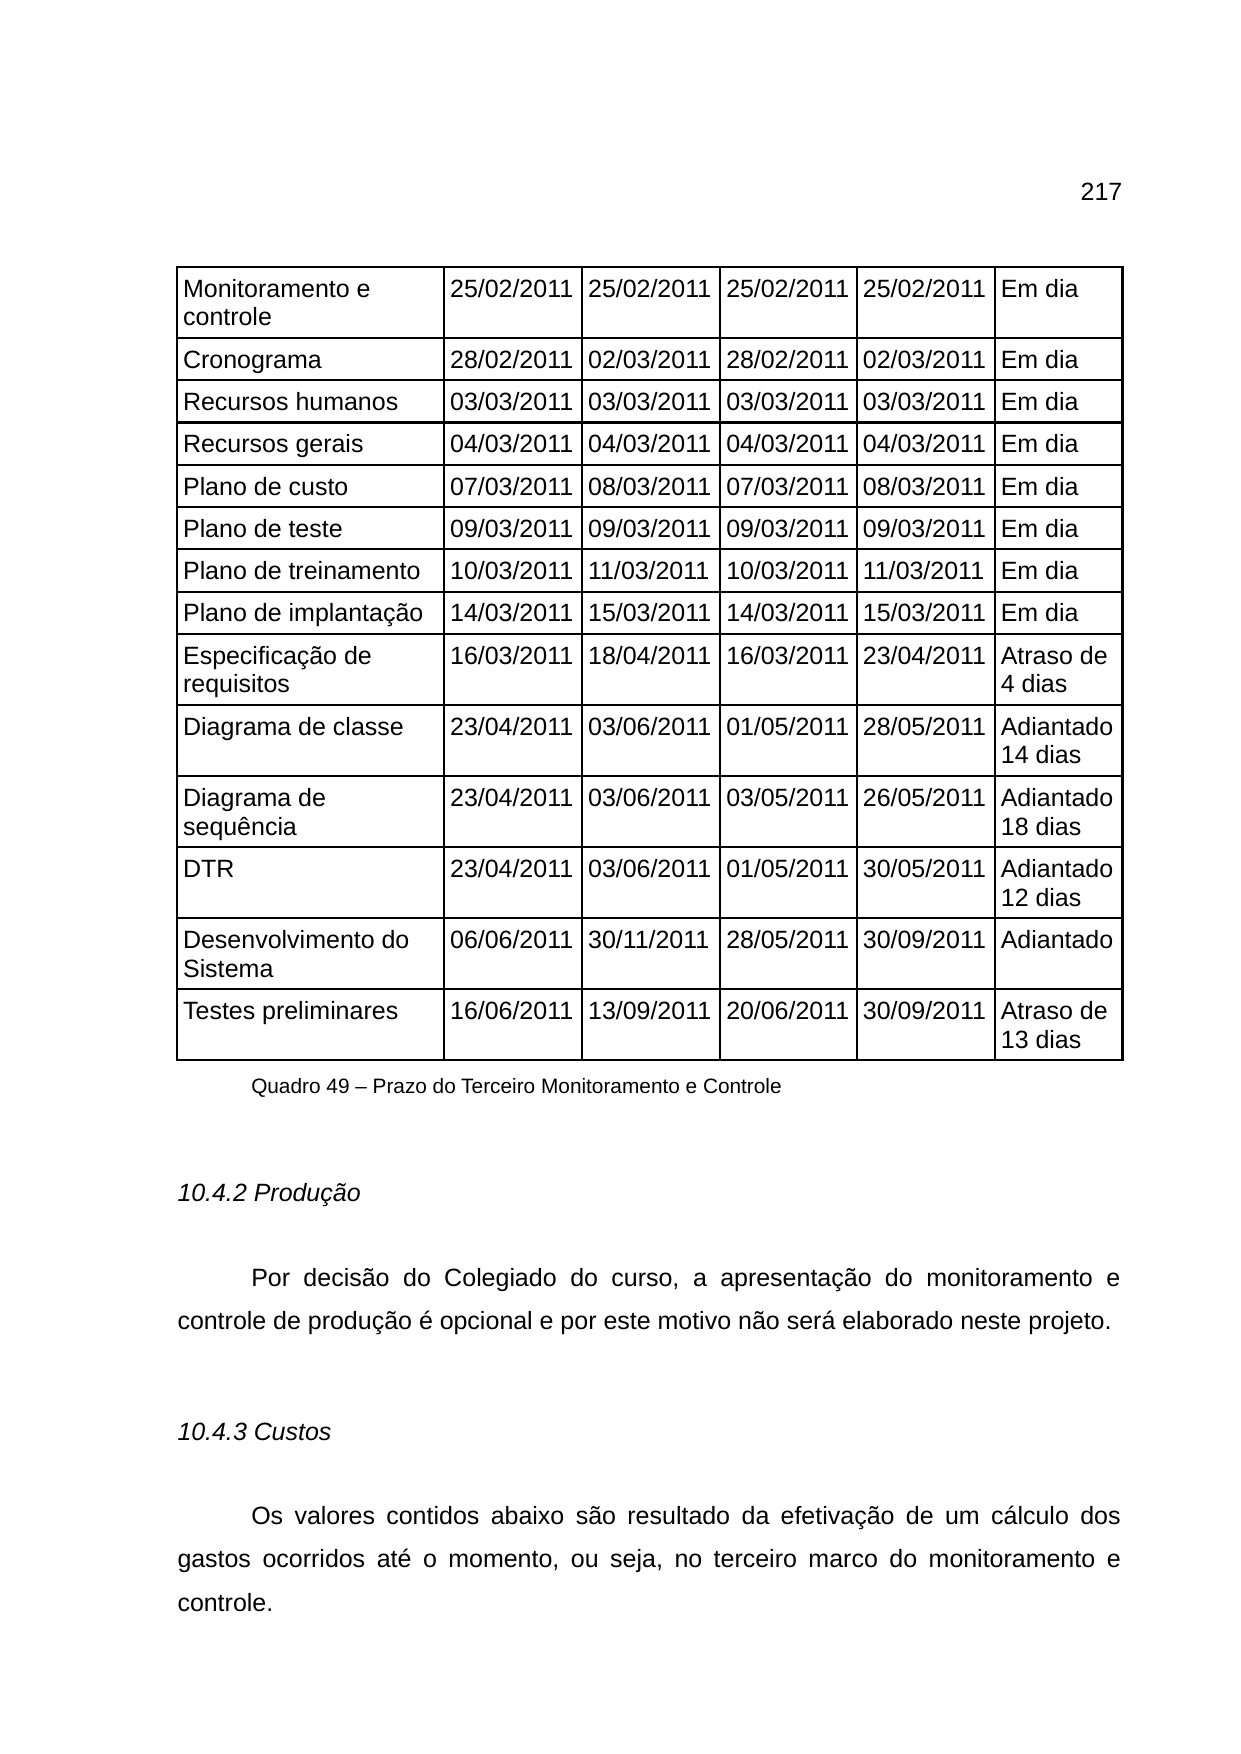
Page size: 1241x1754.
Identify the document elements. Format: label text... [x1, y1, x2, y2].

table_cell 30/05/2011 [858, 848, 994, 917]
table_cell 09/03/2011 [583, 508, 719, 548]
table_cell 10/03/2011 [721, 550, 856, 591]
table_cell 04/03/2011 [445, 424, 581, 464]
table_cell Cronograma [178, 339, 443, 379]
table_cell 23/04/2011 [445, 848, 581, 917]
table_cell Em dia [996, 424, 1121, 464]
table_cell Plano de treinamento [178, 550, 443, 591]
table_cell Diagrama de classe [178, 706, 443, 775]
table_cell 26/05/2011 [858, 777, 994, 846]
table_cell Em dia [996, 381, 1121, 421]
subtitle 10.4.3 Custos [177, 1417, 1122, 1446]
table_cell Plano de custo [178, 466, 443, 506]
table_cell 28/02/2011 [721, 339, 856, 379]
table_cell Recursos gerais [178, 424, 443, 464]
table_cell 02/03/2011 [583, 339, 719, 379]
text Por decisão do Colegiado do curso, a apresentação do monitoramento e controle de produção é opcional e por este motivo não será elaborado neste projeto. [177, 1263, 1122, 1334]
table_cell 14/03/2011 [445, 593, 581, 633]
table_cell 03/03/2011 [583, 381, 719, 421]
table_cell 23/04/2011 [445, 777, 581, 846]
table_cell 30/11/2011 [583, 919, 719, 988]
table_cell 28/02/2011 [445, 339, 581, 379]
table_cell 07/03/2011 [445, 466, 581, 506]
table_cell 03/06/2011 [583, 706, 719, 775]
table_cell 09/03/2011 [445, 508, 581, 548]
table_cell 15/03/2011 [583, 593, 719, 633]
table_cell Recursos humanos [178, 381, 443, 421]
table_cell 30/09/2011 [858, 919, 994, 988]
table_cell 09/03/2011 [858, 508, 994, 548]
table_cell 23/04/2011 [858, 635, 994, 704]
table_cell 14/03/2011 [721, 593, 856, 633]
table_cell 25/02/2011 [858, 268, 994, 337]
table_cell 06/06/2011 [445, 919, 581, 988]
table_cell Em dia [996, 466, 1121, 506]
table_cell 13/09/2011 [583, 990, 719, 1059]
table_cell 16/03/2011 [721, 635, 856, 704]
table_cell Em dia [996, 268, 1121, 337]
table_cell 28/05/2011 [721, 919, 856, 988]
table_cell 07/03/2011 [721, 466, 856, 506]
table_cell 03/06/2011 [583, 848, 719, 917]
table_cell Atraso de 4 dias [996, 635, 1121, 704]
table_cell 01/05/2011 [721, 706, 856, 775]
table_cell 08/03/2011 [583, 466, 719, 506]
table_cell Plano de teste [178, 508, 443, 548]
table_cell 02/03/2011 [858, 339, 994, 379]
table_cell Adiantado [996, 919, 1121, 988]
table_cell 11/03/2011 [583, 550, 719, 591]
subtitle 10.4.2 Produção [177, 1178, 1122, 1207]
text Quadro 49 – Prazo do Terceiro Monitoramento e Controle [177, 1074, 1122, 1098]
table_cell 04/03/2011 [721, 424, 856, 464]
table_cell Diagrama de sequência [178, 777, 443, 846]
table_cell 28/05/2011 [858, 706, 994, 775]
table_cell 25/02/2011 [583, 268, 719, 337]
table_cell Em dia [996, 593, 1121, 633]
table_cell Adiantado 12 dias [996, 848, 1121, 917]
table_cell 10/03/2011 [445, 550, 581, 591]
table_cell 23/04/2011 [445, 706, 581, 775]
table_cell 15/03/2011 [858, 593, 994, 633]
table_cell 08/03/2011 [858, 466, 994, 506]
table_cell Especificação de requisitos [178, 635, 443, 704]
table_cell Atraso de 13 dias [996, 990, 1121, 1059]
table_cell 11/03/2011 [858, 550, 994, 591]
table_cell Adiantado 14 dias [996, 706, 1121, 775]
table_cell 03/03/2011 [721, 381, 856, 421]
table_cell 09/03/2011 [721, 508, 856, 548]
table_cell 18/04/2011 [583, 635, 719, 704]
text Os valores contidos abaixo são resultado da efetivação de um cálculo dos gastos ocorridos até o momento, ou seja, no terceiro marco do monitoramento e controle. [177, 1501, 1122, 1616]
table_cell 03/03/2011 [445, 381, 581, 421]
table_cell Plano de implantação [178, 593, 443, 633]
table_cell Adiantado 18 dias [996, 777, 1121, 846]
table_cell Em dia [996, 550, 1121, 591]
table_cell 04/03/2011 [858, 424, 994, 464]
table_cell 01/05/2011 [721, 848, 856, 917]
table_cell 04/03/2011 [583, 424, 719, 464]
table_cell DTR [178, 848, 443, 917]
table_cell 16/03/2011 [445, 635, 581, 704]
table_cell Em dia [996, 508, 1121, 548]
table_cell Testes preliminares [178, 990, 443, 1059]
table_cell Em dia [996, 339, 1121, 379]
table_cell 30/09/2011 [858, 990, 994, 1059]
table_cell Desenvolvimento do Sistema [178, 919, 443, 988]
table_cell 25/02/2011 [445, 268, 581, 337]
table_cell 25/02/2011 [721, 268, 856, 337]
table_cell 03/05/2011 [721, 777, 856, 846]
table_cell 20/06/2011 [721, 990, 856, 1059]
table_cell 16/06/2011 [445, 990, 581, 1059]
table_cell 03/06/2011 [583, 777, 719, 846]
table_cell 03/03/2011 [858, 381, 994, 421]
table_cell Monitoramento e controle [178, 268, 443, 337]
